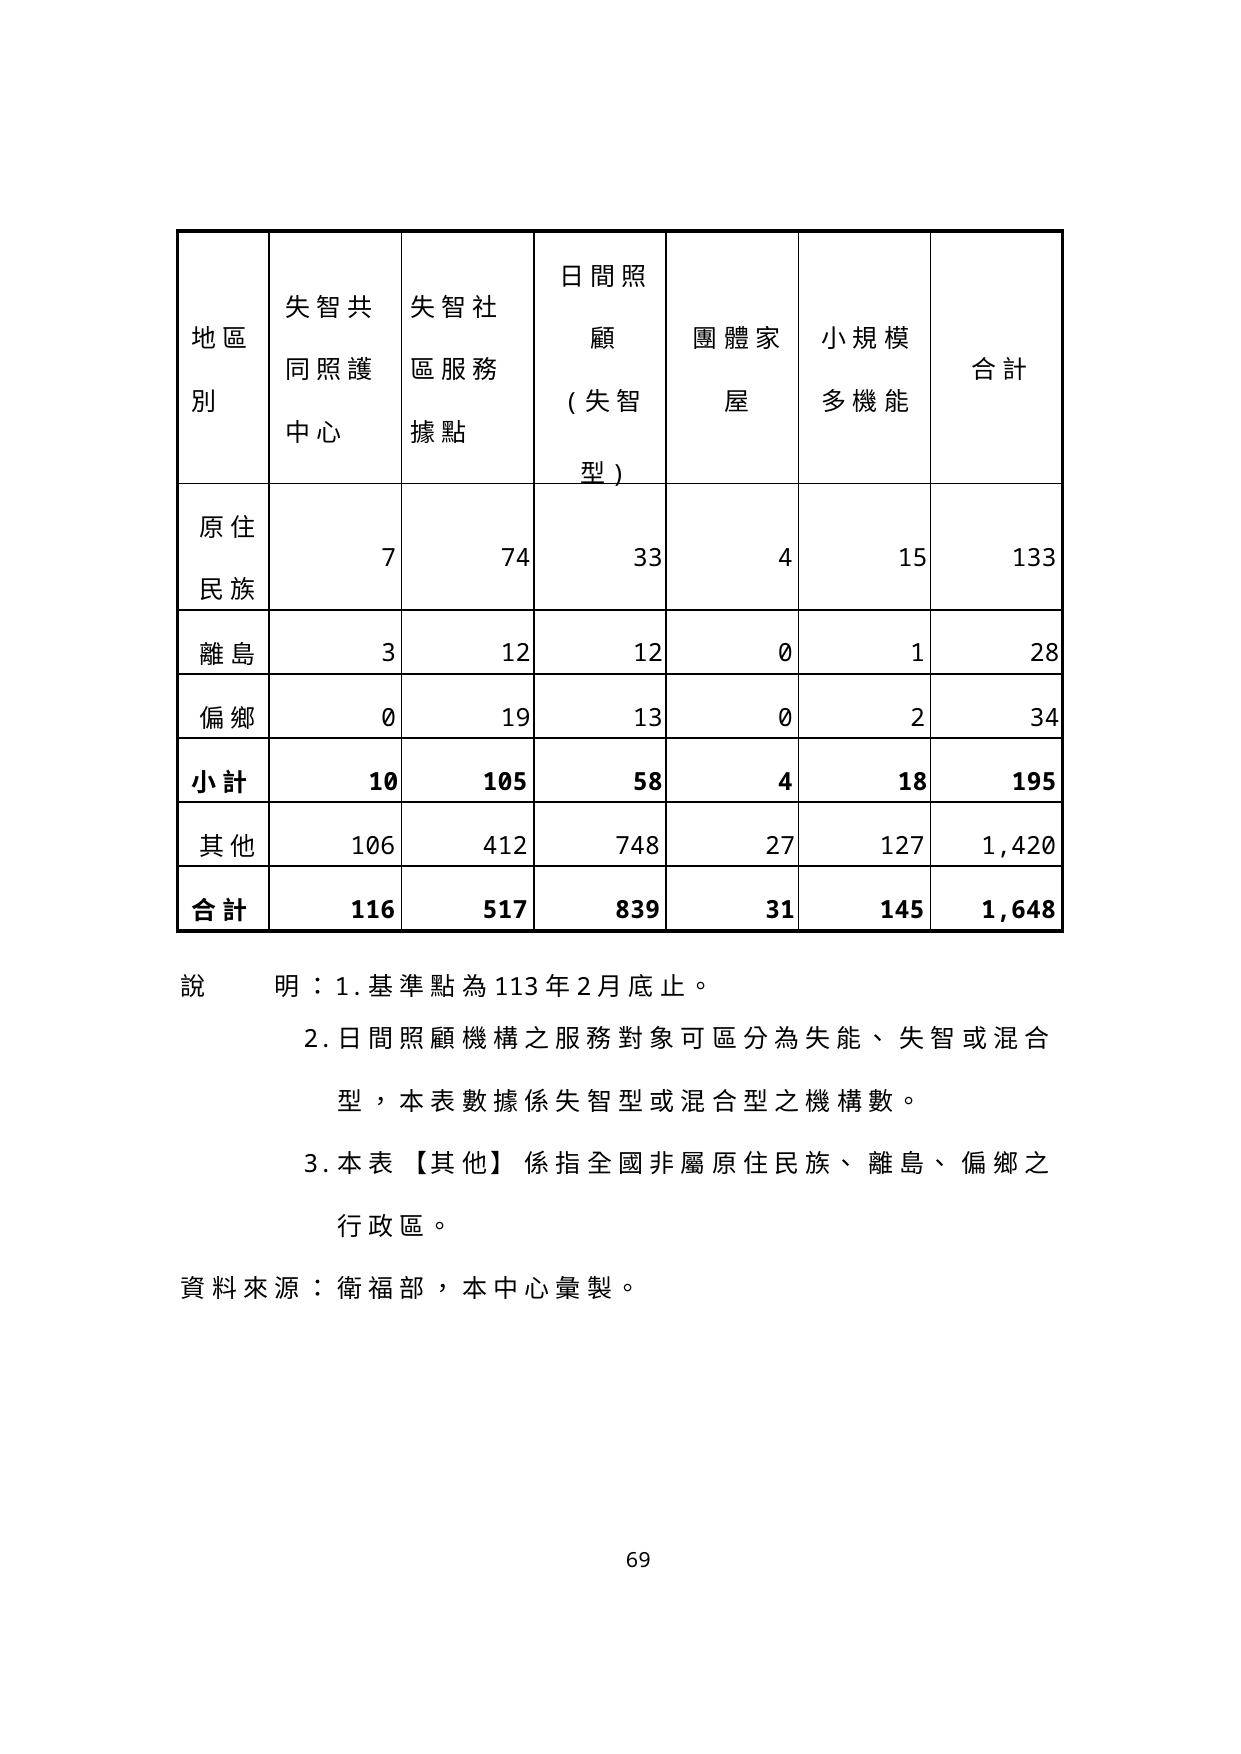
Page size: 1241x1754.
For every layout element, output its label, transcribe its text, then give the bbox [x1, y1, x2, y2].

table_cell 4 [667, 484, 798, 609]
table_cell 4 [667, 739, 798, 801]
table_cell 7 [270, 484, 401, 609]
table_cell 58 [535, 739, 665, 801]
table_header 合計 [931, 233, 1061, 482]
text 資料來源：衛福部，本中心彙製。 [174, 1245, 1066, 1307]
table_cell 1,648 [931, 867, 1061, 929]
table_cell 31 [667, 867, 798, 929]
table_header 團體家屋 [667, 233, 798, 482]
table_cell 2 [799, 675, 930, 737]
table_cell 1,420 [931, 803, 1061, 865]
table_header 日間照顧 (失智型) [535, 233, 665, 482]
table_cell 合計 [179, 867, 268, 929]
table_cell 10 [270, 739, 401, 801]
text 說 明：1.基準點為113年2月底止。 [174, 932, 1066, 995]
table_cell 34 [931, 675, 1061, 737]
table_cell 195 [931, 739, 1061, 801]
table_cell 18 [799, 739, 930, 801]
text 2.日間照顧機構之服務對象可區分為失能、失智或混合型，本表數據係失智型或混合型之機構數。 [301, 995, 1066, 1120]
table_header 地區別 [179, 233, 268, 482]
table_cell 412 [402, 803, 533, 865]
table_cell 0 [667, 675, 798, 737]
text 3.本表【其他】係指全國非屬原住民族、離島、偏鄉之行政區。 [301, 1120, 1066, 1245]
table_cell 3 [270, 611, 401, 673]
table_cell 28 [931, 611, 1061, 673]
table_header 小規模 多機能 [799, 233, 930, 482]
table_cell 其他 [179, 803, 268, 865]
table_header 失智共同照護中心 [270, 233, 401, 482]
table_cell 0 [667, 611, 798, 673]
table_header 失智社區服務據點 [402, 233, 533, 482]
table_cell 13 [535, 675, 665, 737]
table_cell 原住 民族 [179, 484, 268, 609]
table_cell 106 [270, 803, 401, 865]
table_cell 127 [799, 803, 930, 865]
table_cell 12 [535, 611, 665, 673]
table_cell 145 [799, 867, 930, 929]
table_cell 27 [667, 803, 798, 865]
table_cell 12 [402, 611, 533, 673]
table_cell 74 [402, 484, 533, 609]
table_cell 33 [535, 484, 665, 609]
table_cell 748 [535, 803, 665, 865]
table_cell 105 [402, 739, 533, 801]
table_cell 15 [799, 484, 930, 609]
table_cell 19 [402, 675, 533, 737]
table_cell 1 [799, 611, 930, 673]
table_cell 517 [402, 867, 533, 929]
table_cell 116 [270, 867, 401, 929]
table_cell 839 [535, 867, 665, 929]
table_cell 0 [270, 675, 401, 737]
table_cell 小計 [179, 739, 268, 801]
table_cell 離島 [179, 611, 268, 673]
table_cell 偏鄉 [179, 675, 268, 737]
table_cell 133 [931, 484, 1061, 609]
